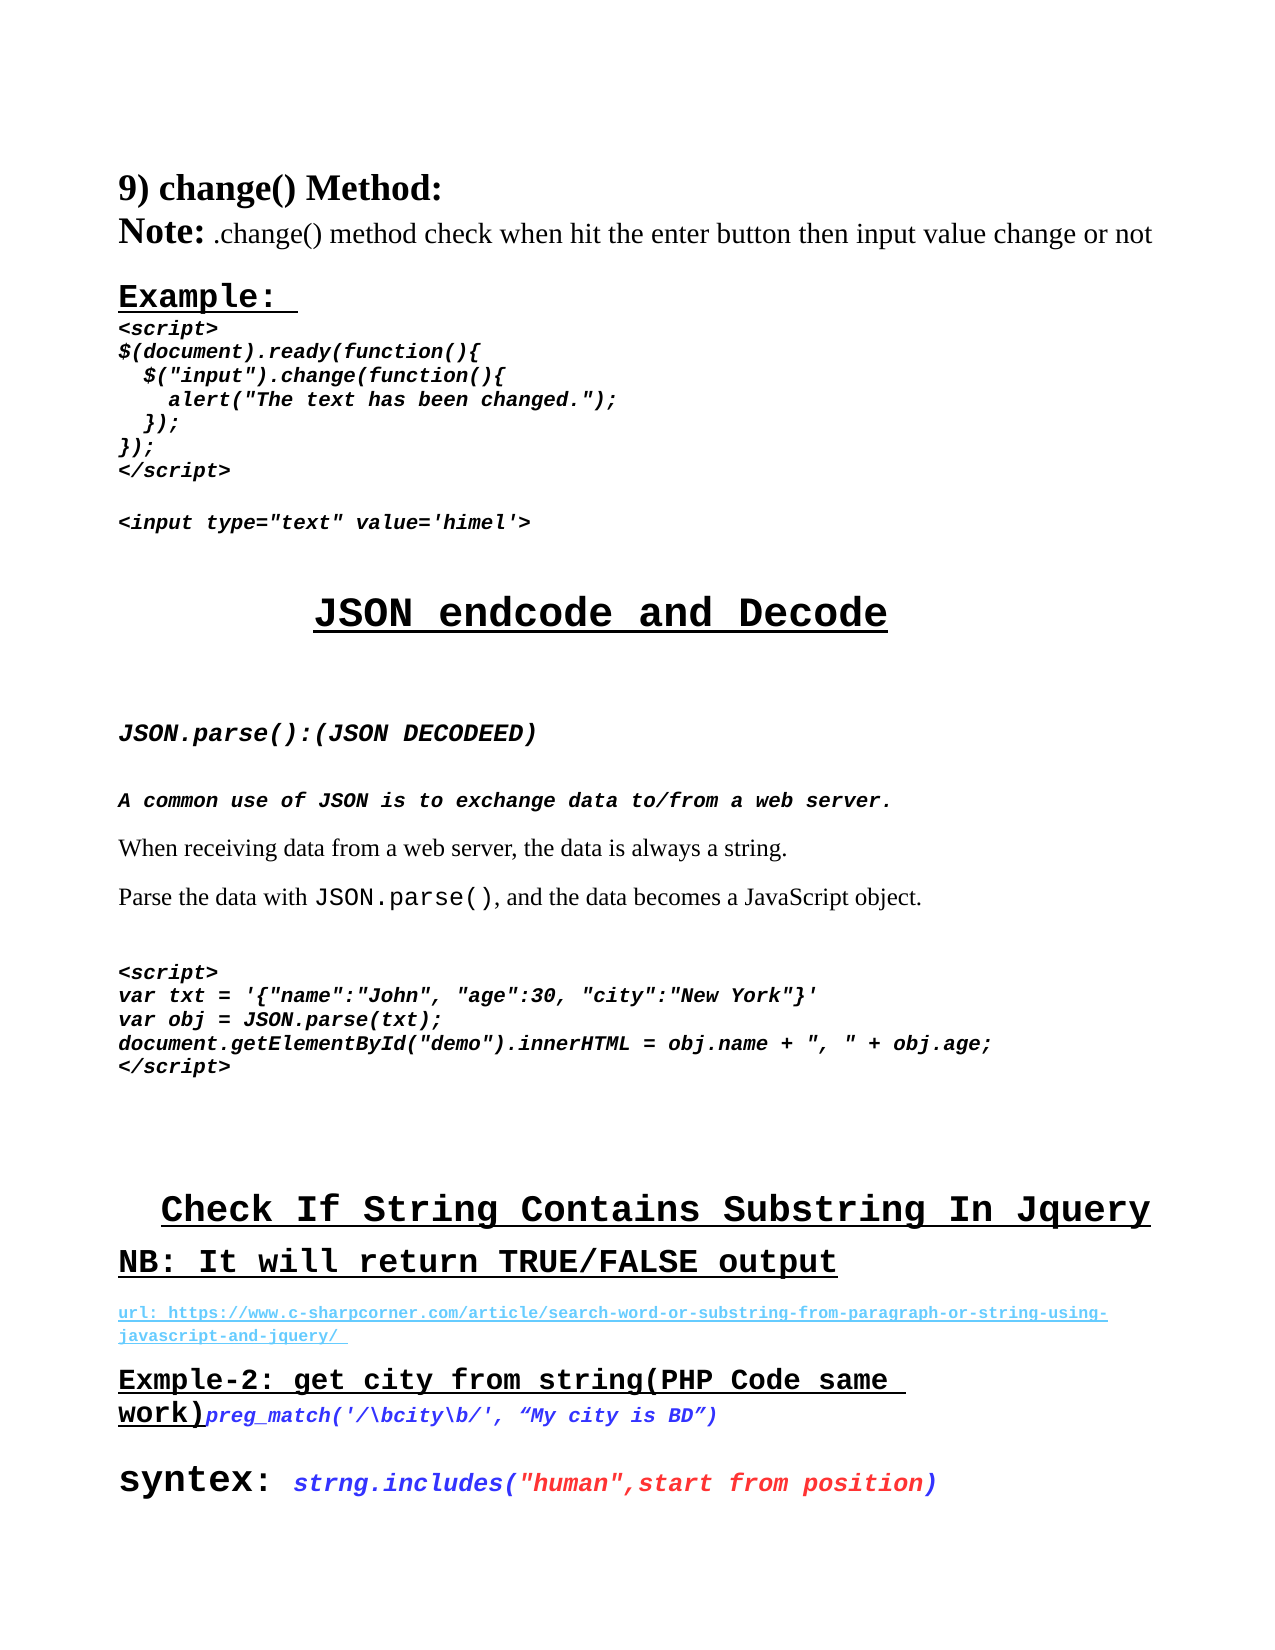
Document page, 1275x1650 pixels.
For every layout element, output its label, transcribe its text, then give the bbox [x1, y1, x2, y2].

text When receiving data from a web server, the data is always a string. [118, 833, 1157, 862]
text Note: .change() method check when hit the enter button then input value change or not [118, 208, 1157, 252]
text $(document).ready(function(){ [118, 341, 1157, 365]
text Example: [118, 280, 1157, 318]
text A common use of JSON is to exchange data to/from a web server. [118, 790, 1157, 814]
text document.getElementById("demo").innerHTML = obj.name + ", " + obj.age; [118, 1033, 1157, 1056]
text NB: It will return TRUE/FALSE output [118, 1245, 1157, 1283]
text Parse the data with JSON.parse(), and the data becomes a JavaScript object. [118, 882, 1157, 913]
text $("input").change(function(){ [118, 365, 1157, 389]
text 9) change() Method: [118, 165, 1157, 208]
text syntex: strng.includes("human",start from position) [118, 1460, 1157, 1503]
text var obj = JSON.parse(txt); [118, 1009, 1157, 1033]
text var txt = '{"name":"John", "age":30, "city":"New York"}' [118, 986, 1157, 1009]
text }); [118, 412, 1157, 436]
subtitle JSON.parse():(JSON DECODEED) [118, 721, 1157, 749]
text }); [118, 436, 1157, 460]
text <script> [118, 962, 1157, 986]
text </script> [118, 460, 1157, 483]
text </script> [118, 1056, 1157, 1080]
text <input type="text" value='himel'> [118, 512, 1157, 535]
text <script> [118, 318, 1157, 341]
text alert("The text has been changed."); [118, 389, 1157, 412]
text JSON endcode and Decode [118, 592, 1157, 639]
text Exmple-2: get city from string(PHP Code same work)preg_match('/\bcity\b/', “My city is BD”) [118, 1365, 1157, 1431]
subtitle Check If String Contains Substring In Jquery [118, 1190, 1157, 1233]
text url: https://www.c-sharpcorner.com/article/search-word-or-substring-from-paragraph-or-string-using-javascript-and-jquery/ [118, 1305, 1157, 1346]
